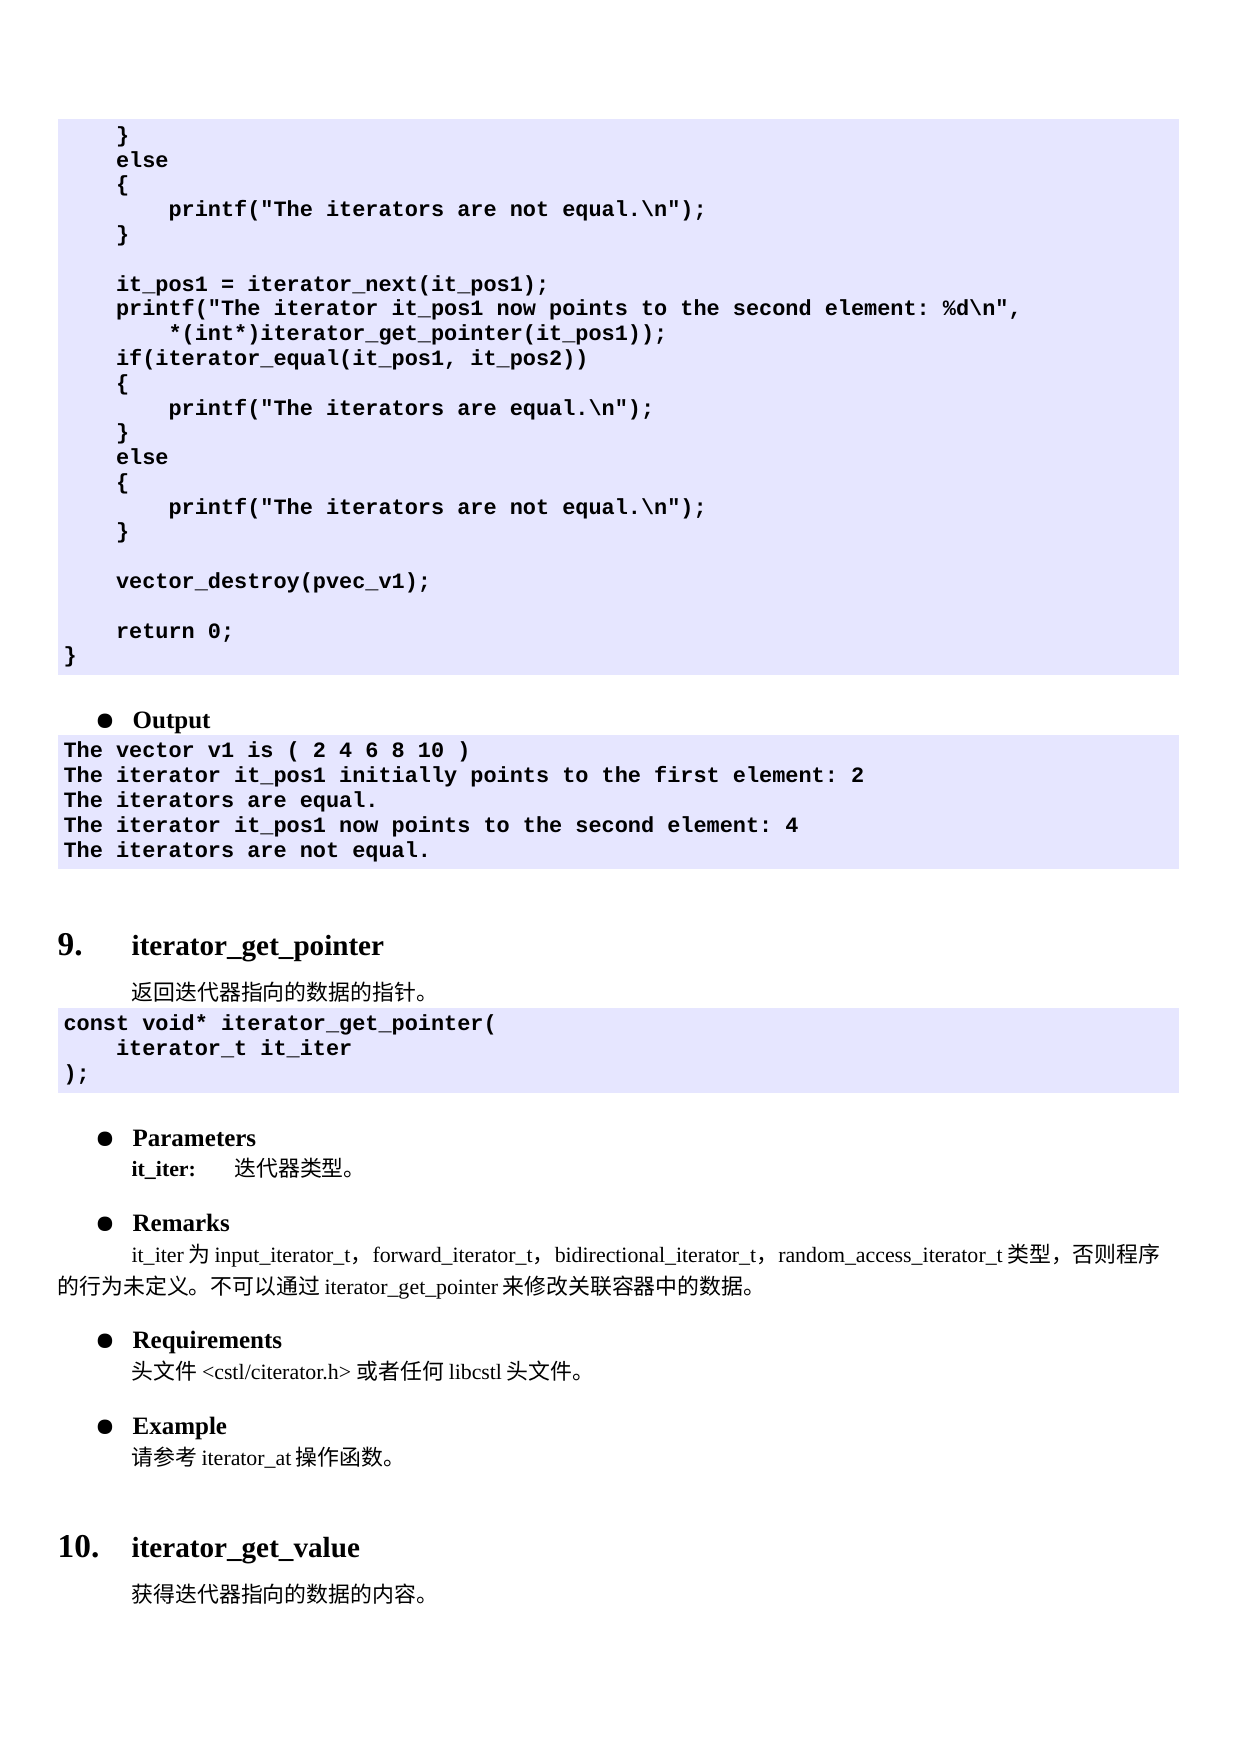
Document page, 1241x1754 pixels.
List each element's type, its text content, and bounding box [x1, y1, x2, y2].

subtitle iterator_get_value [57, 1526, 1179, 1565]
text it_iter: 迭代器类型。 [57, 1151, 1179, 1183]
list Example [95, 1411, 1179, 1440]
text 头文件 <cstl/citerator.h> 或者任何libcstl头文件。 [57, 1354, 1179, 1386]
text 获得迭代器指向的数据的内容。 [57, 1577, 1179, 1609]
list Requirements [95, 1326, 1179, 1354]
table_header The vector v1 is ( 2 4 6 8 10 ) The iterator it_pos1 initially points to the first element: 2 The iterators are equal. The iterator it_pos1 now points to the second element: 4 The iterators are not equal. [58, 735, 1179, 869]
list Remarks [95, 1208, 1179, 1237]
text 请参考iterator_at操作函数。 [57, 1440, 1179, 1472]
table_header } else { printf("The iterators are not equal.\n"); } it_pos1 = iterator_next(it_pos1); printf("The iterator it_pos1 now points to the second element: %d\n", *(int*)iterator_get_pointer(it_pos1)); if(iterator_equal(it_pos1, it_pos2)) { printf("The iterators are equal.\n"); } else { printf("The iterators are not equal.\n"); } vector_destroy(pvec_v1); return 0; } [58, 119, 1179, 675]
table_header const void* iterator_get_pointer( iterator_t it_iter ); [58, 1008, 1179, 1093]
text 返回迭代器指向的数据的指针。 [57, 975, 1179, 1007]
list Output [95, 705, 1179, 734]
text it_iter为input_iterator_t，forward_iterator_t，bidirectional_iterator_t，random_access_iterator_t类型，否则程序的行为未定义。不可以通过iterator_get_pointer来修改关联容器中的数据。 [57, 1237, 1179, 1300]
list Parameters [95, 1123, 1179, 1151]
subtitle iterator_get_pointer [57, 924, 1179, 962]
